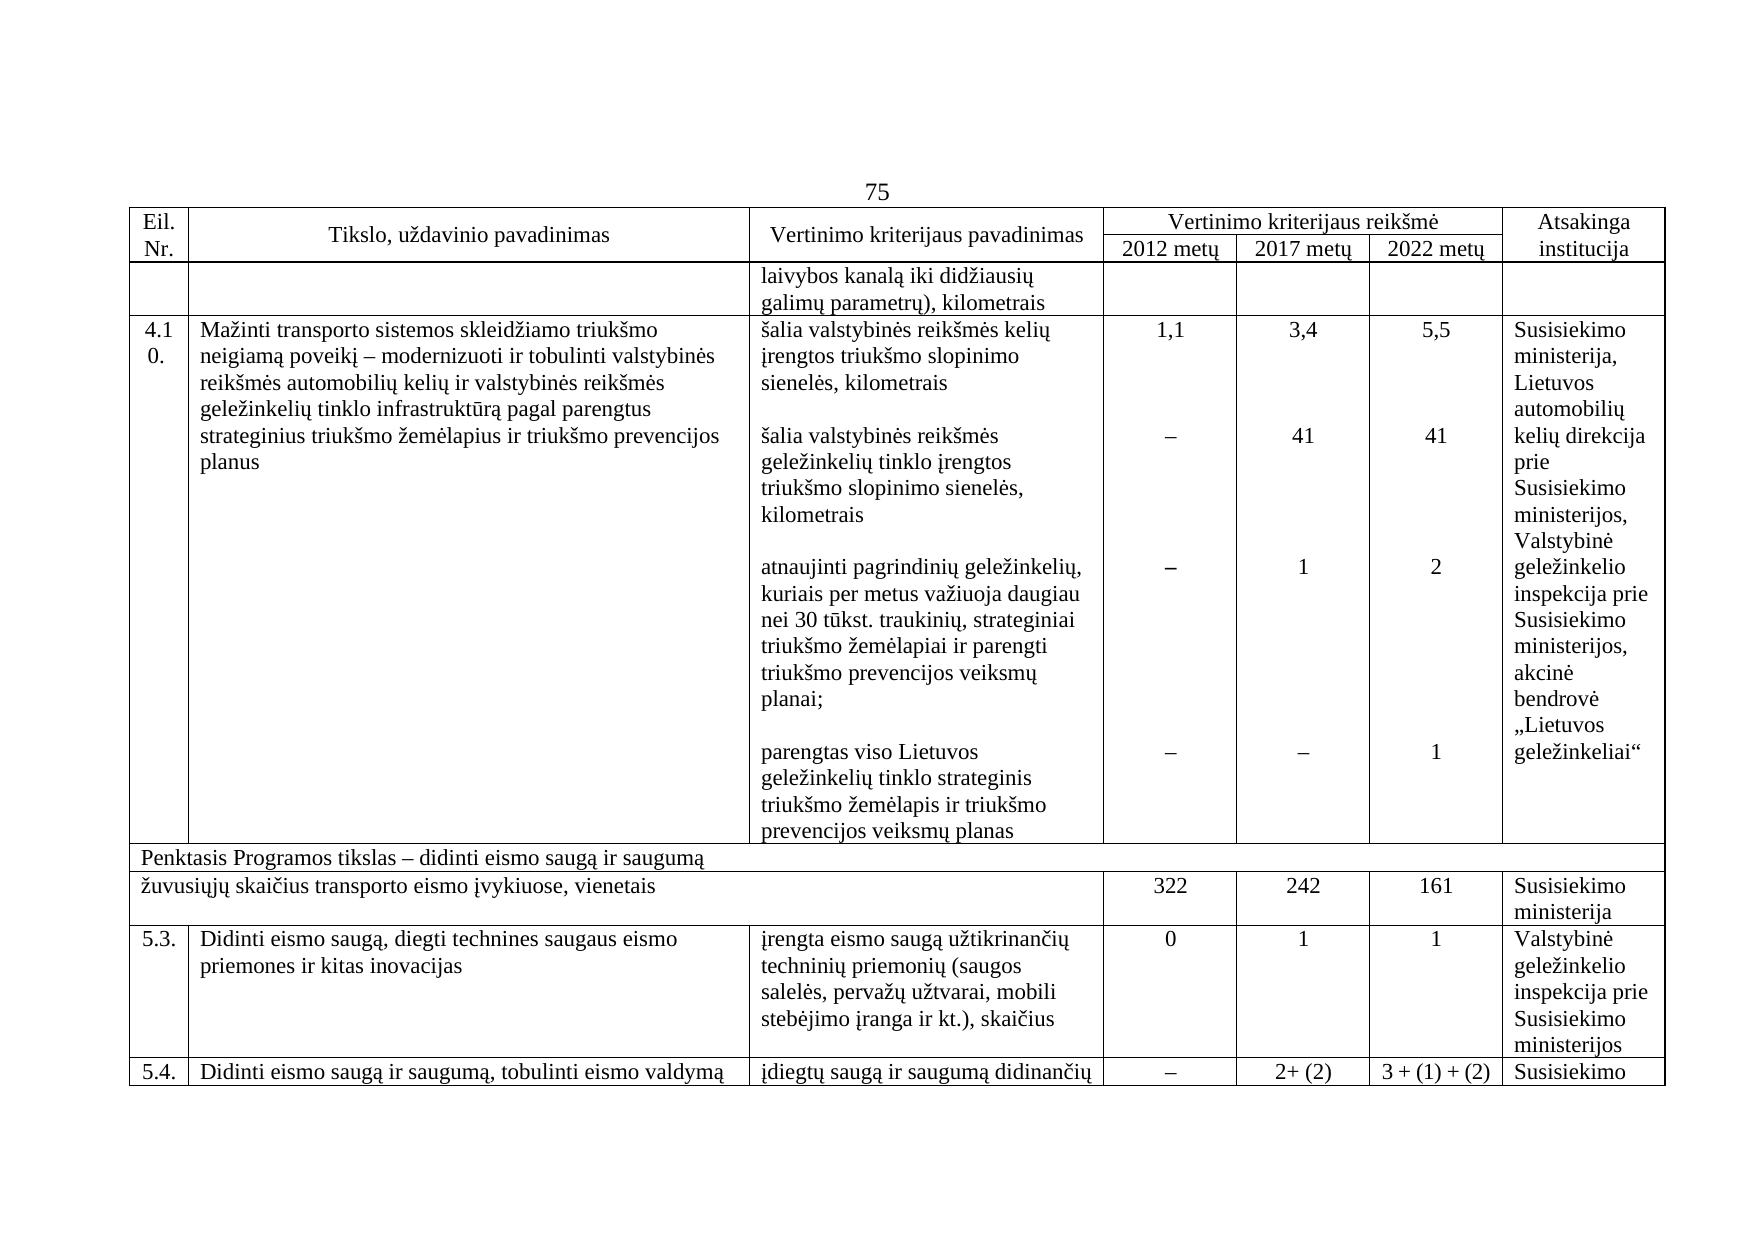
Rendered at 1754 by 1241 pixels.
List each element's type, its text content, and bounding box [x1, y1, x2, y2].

table_cell Susisiekimo ministerija, Lietuvos automobilių kelių direkcija prie Susisiekimo ministerijos, Valstybinė geležinkelio inspekcija prie Susisiekimo ministerijos, akcinė bendrovė „Lietuvos geležinkeliai“ [1503, 316, 1664, 843]
table_cell 1,1 – – – [1104, 316, 1236, 843]
table_cell 5.3. [130, 926, 188, 1057]
table_cell 1 [1370, 926, 1502, 1057]
table_cell 2+ (2) [1237, 1058, 1369, 1085]
table_cell įrengta eismo saugą užtikrinančių techninių priemonių (saugos salelės, pervažų užtvarai, mobili stebėjimo įranga ir kt.), skaičius [750, 926, 1103, 1057]
table_header Tikslo, uždavinio pavadinimas [189, 208, 749, 261]
table_header Vertinimo kriterijaus pavadinimas [750, 208, 1103, 261]
table_cell 5.4. [130, 1058, 188, 1085]
table_cell 2012 metų [1104, 235, 1236, 261]
table_cell [130, 263, 188, 315]
table_cell 2022 metų [1370, 235, 1502, 261]
table_cell Susisiekimo ministerija [1503, 872, 1664, 924]
table_header Atsakinga institucija [1503, 208, 1664, 261]
table_cell – [1104, 1058, 1236, 1085]
table_cell Penktasis Programos tikslas – didinti eismo saugą ir saugumą [130, 844, 1664, 871]
table_cell [1237, 263, 1369, 315]
table_cell [189, 263, 749, 315]
table_header Eil. Nr. [130, 208, 188, 261]
table_cell 322 [1104, 872, 1236, 924]
table_cell šalia valstybinės reikšmės kelių įrengtos triukšmo slopinimo sienelės, kilometrais šalia valstybinės reikšmės geležinkelių tinklo įrengtos triukšmo slopinimo sienelės, kilometrais atnaujinti pagrindinių geležinkelių, kuriais per metus važiuoja daugiau nei 30 tūkst. traukinių, strateginiai triukšmo žemėlapiai ir parengti triukšmo prevencijos veiksmų planai; parengtas viso Lietuvos geležinkelių tinklo strateginis triukšmo žemėlapis ir triukšmo prevencijos veiksmų planas [750, 316, 1103, 843]
table_cell 242 [1237, 872, 1369, 924]
table_cell 2017 metų [1237, 235, 1369, 261]
table_cell Valstybinė geležinkelio inspekcija prie Susisiekimo ministerijos [1503, 926, 1664, 1057]
table_cell 3,4 41 1 – [1237, 316, 1369, 843]
table_cell 0 [1104, 926, 1236, 1057]
table_cell 5,5 41 2 1 [1370, 316, 1502, 843]
table_cell Susisiekimo [1503, 1058, 1664, 1085]
table_cell [1104, 263, 1236, 315]
table_cell Didinti eismo saugą ir saugumą, tobulinti eismo valdymą [189, 1058, 749, 1085]
table_cell [1503, 263, 1664, 315]
table_cell Mažinti transporto sistemos skleidžiamo triukšmo neigiamą poveikį – modernizuoti ir tobulinti valstybinės reikšmės automobilių kelių ir valstybinės reikšmės geležinkelių tinklo infrastruktūrą pagal parengtus strateginius triukšmo žemėlapius ir triukšmo prevencijos planus [189, 316, 749, 843]
table_cell Didinti eismo saugą, diegti technines saugaus eismo priemones ir kitas inovacijas [189, 926, 749, 1057]
table_cell [1370, 263, 1502, 315]
table_cell 4.10. [130, 316, 188, 843]
table_cell įdiegtų saugą ir saugumą didinančių [750, 1058, 1103, 1085]
table_cell žuvusiųjų skaičius transporto eismo įvykiuose, vienetais [130, 872, 1103, 924]
table_cell laivybos kanalą iki didžiausių galimų parametrų), kilometrais [750, 263, 1103, 315]
table_header Vertinimo kriterijaus reikšmė [1104, 208, 1502, 234]
table_cell 3 + (1) + (2) [1370, 1058, 1502, 1085]
table_cell 161 [1370, 872, 1502, 924]
table_cell 1 [1237, 926, 1369, 1057]
